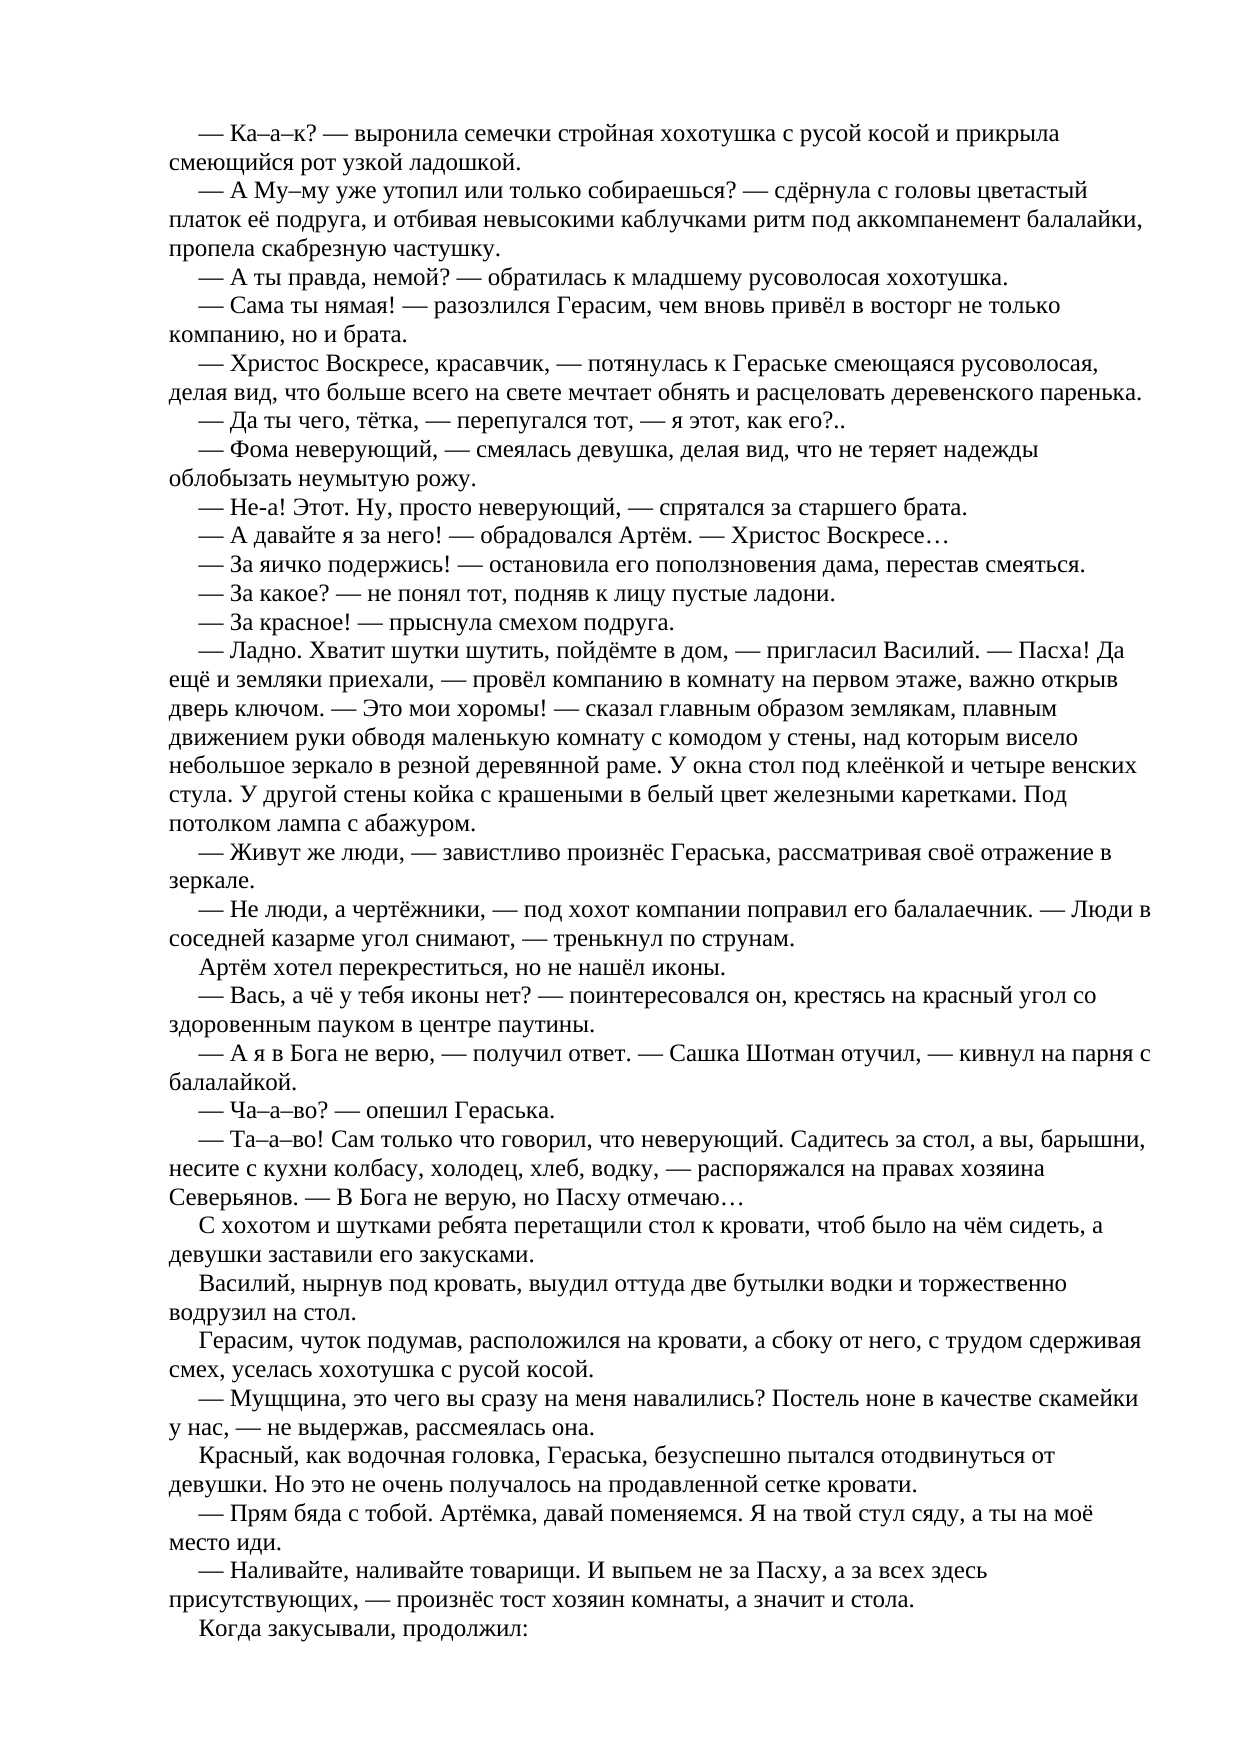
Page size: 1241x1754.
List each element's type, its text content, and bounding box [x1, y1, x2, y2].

text — За красное! — прыснула смехом подруга. [169, 607, 1152, 636]
text — Не люди, а чертёжники, — под хохот компании поправил его балалаечник. — Люди в соседней казарме угол снимают, — тренькнул по струнам. [169, 894, 1152, 952]
text — Прям бяда с тобой. Артёмка, давай поменяемся. Я на твой стул сяду, а ты на моё место иди. [169, 1498, 1152, 1556]
text — Ча–а–во? — опешил Гераська. [169, 1096, 1152, 1124]
text — За яичко подержись! — остановила его поползновения дама, перестав смеяться. [169, 549, 1152, 578]
text — А ты правда, немой? — обратилась к младшему русоволосая хохотушка. [169, 262, 1152, 291]
text — Христос Воскресе, красавчик, — потянулась к Гераське смеющаяся русоволосая, делая вид, что больше всего на свете мечтает обнять и расцеловать деревенского паренька. [169, 348, 1152, 406]
text — А я в Бога не верю, — получил ответ. — Сашка Шотман отучил, — кивнул на парня с балалайкой. [169, 1038, 1152, 1096]
text Герасим, чуток подумав, расположился на кровати, а сбоку от него, с трудом сдерживая смех, уселась хохотушка с русой косой. [169, 1326, 1152, 1383]
text — Фома неверующий, — смеялась девушка, делая вид, что не теряет надежды облобызать неумытую рожу. [169, 434, 1152, 492]
text Василий, нырнув под кровать, выудил оттуда две бутылки водки и торжественно водрузил на стол. [169, 1268, 1152, 1326]
text — Та–а–во! Сам только что говорил, что неверующий. Садитесь за стол, а вы, барышни, несите с кухни колбасу, холодец, хлеб, водку, — распоряжался на правах хозяина Северьянов. — В Бога не верую, но Пасху отмечаю… [169, 1124, 1152, 1211]
text — Да ты чего, тётка, — перепугался тот, — я этот, как его?.. [169, 406, 1152, 434]
text — Не-а! Этот. Ну, просто неверующий, — спрятался за старшего брата. [169, 492, 1152, 521]
text Когда закусывали, продолжил: [169, 1613, 1152, 1642]
text — Ладно. Хватит шутки шутить, пойдёмте в дом, — пригласил Василий. — Пасха! Да ещё и земляки приехали, — провёл компанию в комнату на первом этаже, важно открыв дверь ключом. — Это мои хоромы! — сказал главным образом землякам, плавным движением руки обводя маленькую комнату с комодом у стены, над которым висело небольшое зеркало в резной деревянной раме. У окна стол под клеёнкой и четыре венских стула. У другой стены койка с крашеными в белый цвет железными каретками. Под потолком лампа с абажуром. [169, 636, 1152, 837]
text — Мущщина, это чего вы сразу на меня навалились? Постель ноне в качестве скамейки у нас, — не выдержав, рассмеялась она. [169, 1383, 1152, 1441]
text — А Му–му уже утопил или только собираешься? — сдёрнула с головы цветастый платок её подруга, и отбивая невысокими каблучками ритм под аккомпанемент балалайки, пропела скабрезную частушку. [169, 176, 1152, 262]
text Артём хотел перекреститься, но не нашёл иконы. [169, 952, 1152, 981]
text С хохотом и шутками ребята перетащили стол к кровати, чтоб было на чём сидеть, а девушки заставили его закусками. [169, 1211, 1152, 1268]
text — А давайте я за него! — обрадовался Артём. — Христос Воскресе… [169, 521, 1152, 549]
text — Ка–а–к? — выронила семечки стройная хохотушка с русой косой и прикрыла смеющийся рот узкой ладошкой. [169, 118, 1152, 176]
text — Наливайте, наливайте товарищи. И выпьем не за Пасху, а за всех здесь присутствующих, — произнёс тост хозяин комнаты, а значит и стола. [169, 1556, 1152, 1613]
text — Сама ты нямая! — разозлился Герасим, чем вновь привёл в восторг не только компанию, но и брата. [169, 291, 1152, 348]
text Красный, как водочная головка, Гераська, безуспешно пытался отодвинуться от девушки. Но это не очень получалось на продавленной сетке кровати. [169, 1441, 1152, 1498]
text — Живут же люди, — завистливо произнёс Гераська, рассматривая своё отражение в зеркале. [169, 837, 1152, 894]
text — Вась, а чё у тебя иконы нет? — поинтересовался он, крестясь на красный угол со здоровенным пауком в центре паутины. [169, 981, 1152, 1038]
text — За какое? — не понял тот, подняв к лицу пустые ладони. [169, 578, 1152, 607]
